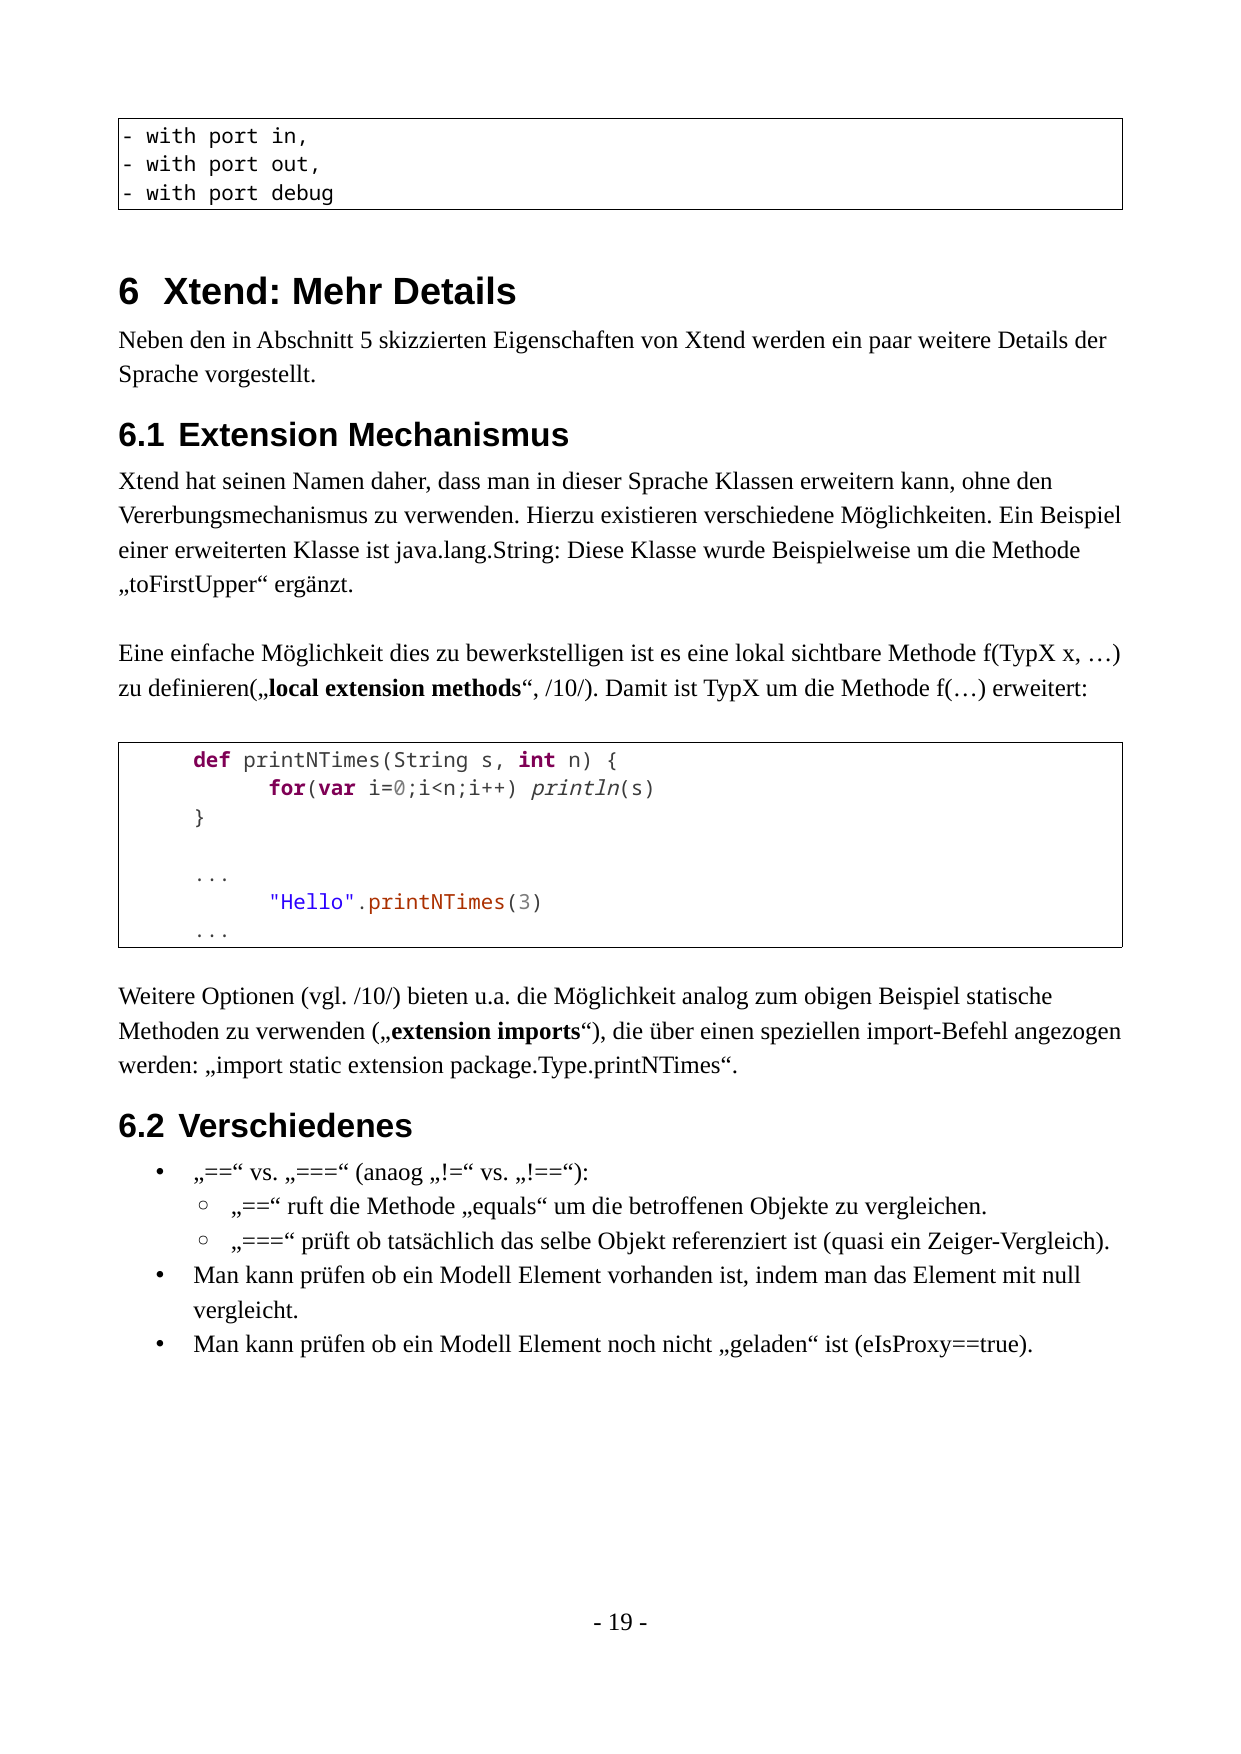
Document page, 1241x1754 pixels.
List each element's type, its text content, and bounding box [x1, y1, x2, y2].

text ... [119, 912, 1122, 947]
text - with port out, [119, 147, 1122, 175]
subtitle Xtend: Mehr Details [118, 269, 1122, 313]
text "Hello".printNTimes(3) [119, 884, 1122, 912]
list Man kann prüfen ob ein Modell Element noch nicht „geladen“ ist (eIsProxy==true). [156, 1329, 1122, 1358]
subtitle Verschiedenes [118, 1106, 1122, 1144]
list „==“ ruft die Methode „equals“ um die betroffenen Objekte zu vergleichen. [193, 1191, 1122, 1220]
list Man kann prüfen ob ein Modell Element vorhanden ist, indem man das Element mit null vergleicht. [156, 1260, 1122, 1323]
text - with port in, [119, 119, 1122, 147]
text Neben den in Abschnitt 5 skizzierten Eigenschaften von Xtend werden ein paar weitere Details der Sprache vorgestellt. [118, 325, 1122, 388]
text Weitere Optionen (vgl. /10/) bieten u.a. die Möglichkeit analog zum obigen Beispiel statische Methoden zu verwenden („extension imports“), die über einen speziellen import-Befehl angezogen werden: „import static extension package.Type.printNTimes“. [118, 981, 1122, 1079]
text Eine einfache Möglichkeit dies zu bewerkstelligen ist es eine lokal sichtbare Methode f(TypX x, …) zu definieren(„local extension methods“, /10/). Damit ist TypX um die Methode f(…) erweitert: [118, 638, 1122, 702]
text - with port debug [119, 175, 1122, 209]
text ... [119, 856, 1122, 884]
list „===“ prüft ob tatsächlich das selbe Objekt referenziert ist (quasi ein Zeiger-Vergleich). [193, 1226, 1122, 1254]
subtitle Extension Mechanismus [118, 415, 1122, 453]
text } [119, 799, 1122, 830]
text Xtend hat seinen Namen daher, dass man in dieser Sprache Klassen erweitern kann, ohne den Vererbungsmechanismus zu verwenden. Hierzu existieren verschiedene Möglichkeiten. Ein Beispiel einer erweiterten Klasse ist java.lang.String: Diese Klasse wurde Beispielweise um die Methode „toFirstUpper“ ergänzt. [118, 466, 1122, 598]
text def printNTimes(String s, int n) { [119, 743, 1122, 770]
text for(var i=0;i<n;i++) println(s) [119, 770, 1122, 799]
list „==“ vs. „===“ (anaog „!=“ vs. „!==“): [156, 1157, 1122, 1186]
